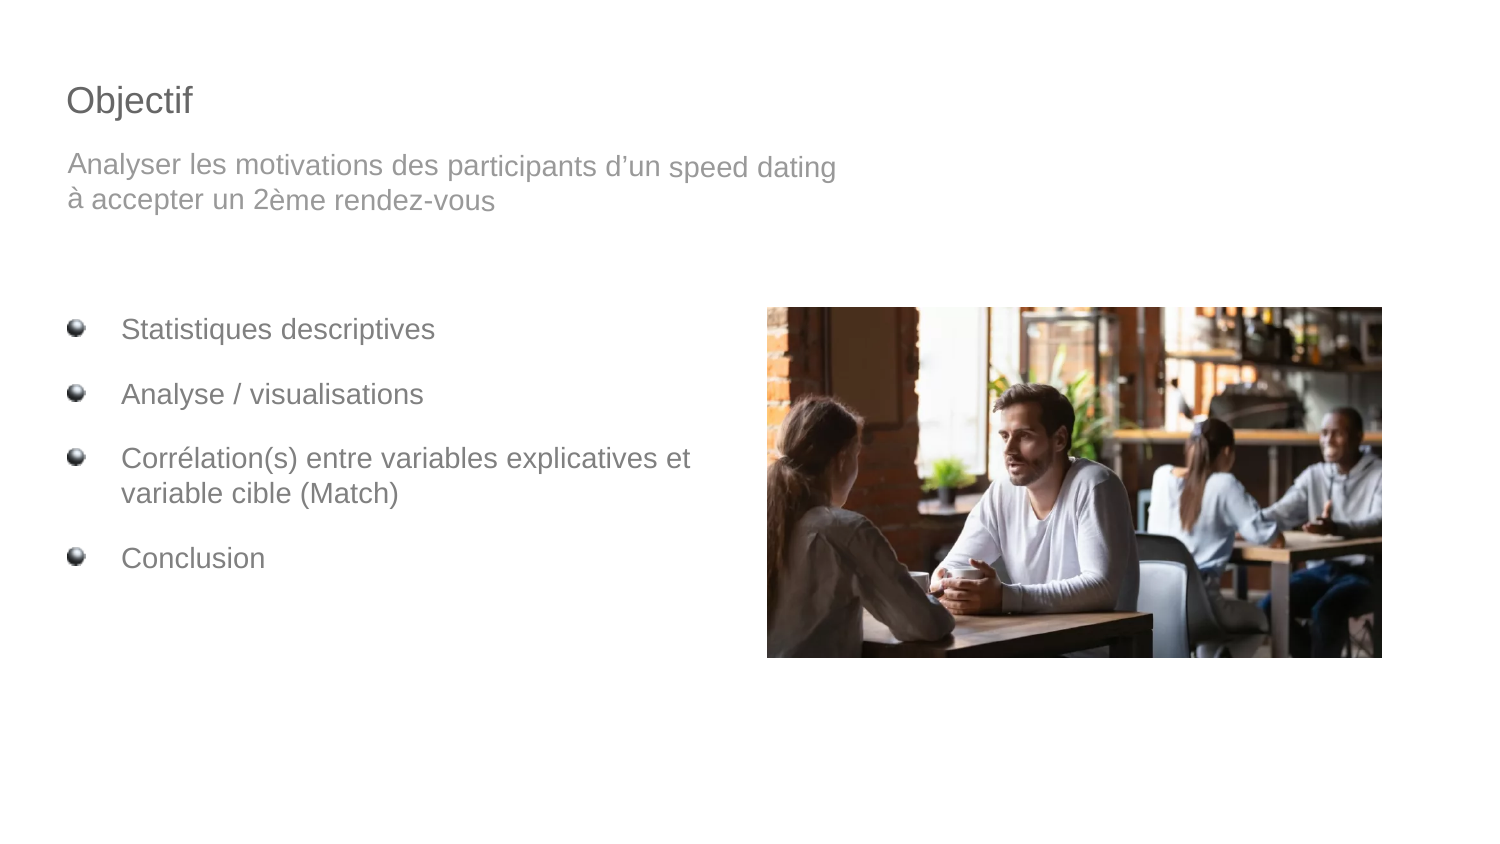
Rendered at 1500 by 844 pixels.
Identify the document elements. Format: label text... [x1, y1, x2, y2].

list Analyser les motivations des participants d’un speed dating à accepter un 2ème rendez-vous [52, 137, 911, 237]
picture [767, 307, 1382, 658]
title Objectif [51, 61, 438, 156]
list Statistiques descriptives Analyse / visualisations Corrélation(s) entre variables explicatives et variable cible (Match) Conclusion [35, 278, 709, 697]
